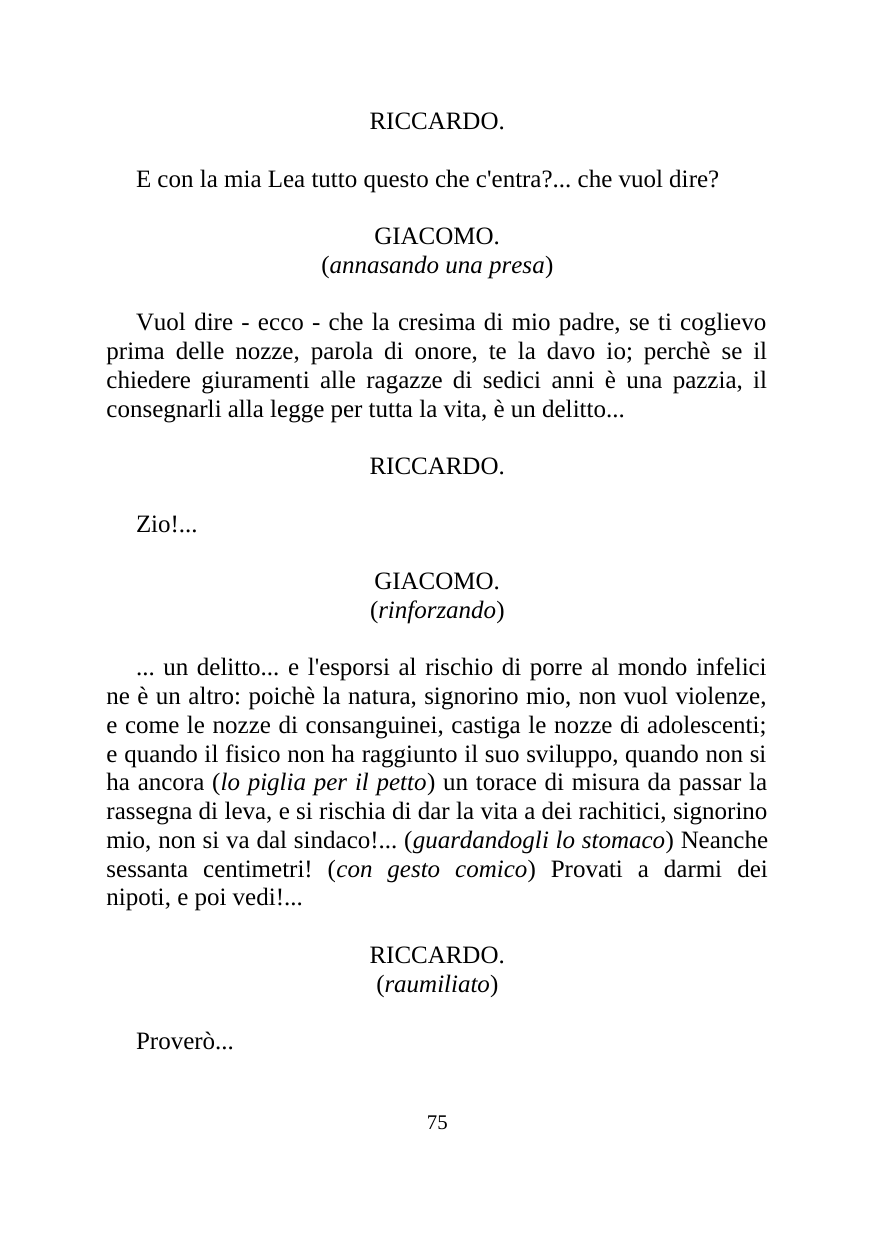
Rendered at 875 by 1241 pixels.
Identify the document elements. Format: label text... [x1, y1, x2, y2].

text RICCARDO. [106, 106, 768, 135]
text (raumiliato) [106, 969, 768, 997]
text GIACOMO. [106, 566, 768, 595]
text GIACOMO. [106, 221, 768, 250]
text Vuol dire - ecco - che la cresima di mio padre, se ti coglievo prima delle nozze, parola di onore, te la davo io; perchè se il chiedere giuramenti alle ragazze di sedici anni è una pazzia, il consegnarli alla legge per tutta la vita, è un delitto... [106, 307, 768, 422]
text E con la mia Lea tutto questo che c'entra?... che vuol dire? [106, 164, 768, 192]
text Zio!... [106, 509, 768, 537]
text Proverò... [106, 1026, 768, 1055]
text RICCARDO. [106, 940, 768, 969]
text RICCARDO. [106, 451, 768, 480]
text (rinforzando) [106, 595, 768, 624]
text (annasando una presa) [106, 250, 768, 279]
text ... un delitto... e l'esporsi al rischio di porre al mondo infelici ne è un altro: poichè la natura, signorino mio, non vuol violenze, e come le nozze di consanguinei, castiga le nozze di adolescenti; e quando il fisico non ha raggiunto il suo sviluppo, quando non si ha ancora (lo piglia per il petto) un torace di misura da passar la rassegna di leva, e si rischia di dar la vita a dei rachitici, signorino mio, non si va dal sindaco!... (guardandogli lo stomaco) Neanche sessanta centimetri! (con gesto comico) Provati a darmi dei nipoti, e poi vedi!... [106, 652, 768, 911]
